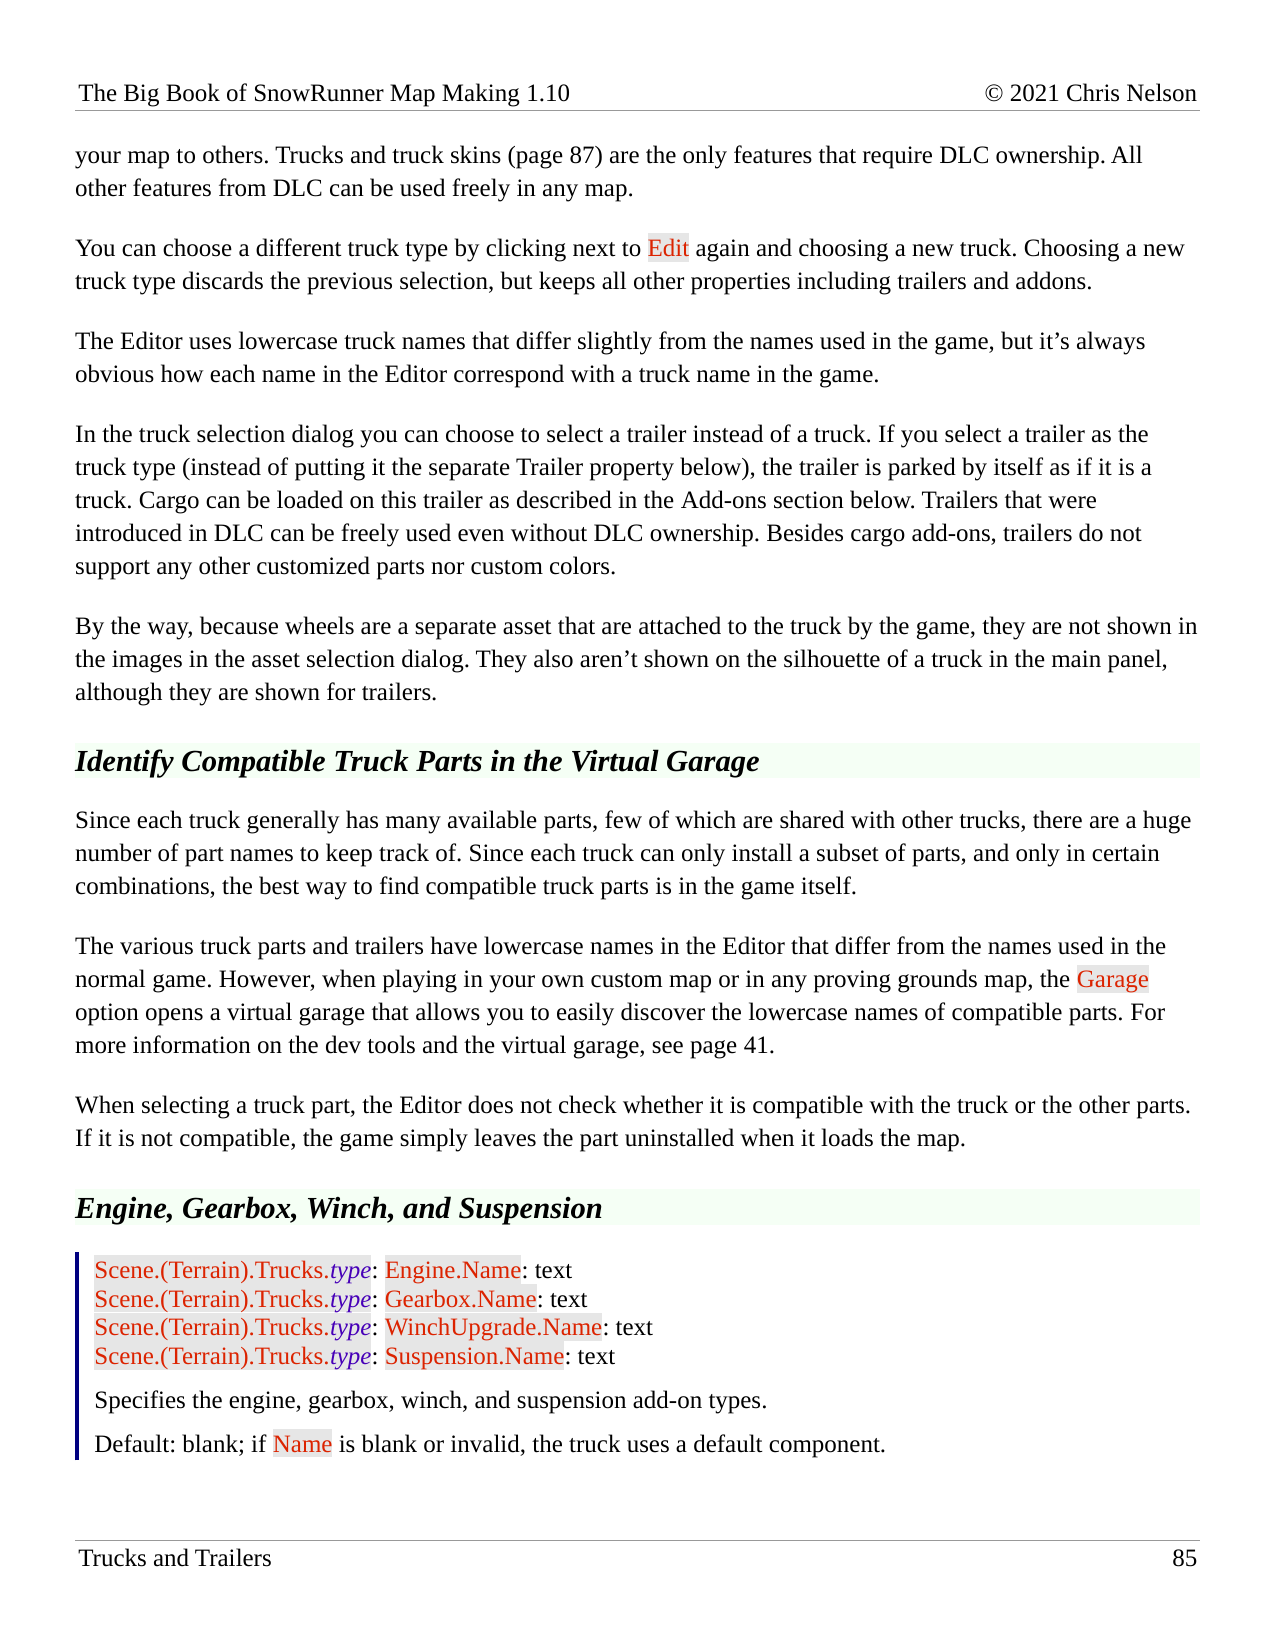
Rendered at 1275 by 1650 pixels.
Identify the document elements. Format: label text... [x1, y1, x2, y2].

text In the truck selection dialog you can choose to select a trailer instead of a truck. If you select a trailer as the truck type (instead of putting it the separate Trailer property below), the trailer is parked by itself as if it is a truck. Cargo can be loaded on this trailer as described in the Add-ons section below. Trailers that were introduced in DLC can be freely used even without DLC ownership. Besides cargo add-ons, trailers do not support any other customized parts nor custom colors. [75, 419, 1200, 580]
subtitle Engine, Gearbox, Winch, and Suspension [75, 1189, 1200, 1225]
subtitle Identify Compatible Truck Parts in the Virtual Garage [75, 743, 1200, 778]
text Since each truck generally has many available parts, few of which are shared with other trucks, there are a huge number of part names to keep track of. Since each truck can only install a subset of parts, and only in certain combinations, the best way to find compatible truck parts is in the game itself. [75, 805, 1200, 900]
text The Editor uses lowercase truck names that differ slightly from the names used in the game, but it’s always obvious how each name in the Editor correspond with a truck name in the game. [75, 326, 1200, 388]
text your map to others. Trucks and truck skins (page 87) are the only features that require DLC ownership. All other features from DLC can be used freely in any map. [75, 140, 1200, 202]
text The various truck parts and trailers have lowercase names in the Editor that differ from the names used in the normal game. However, when playing in your own custom map or in any proving grounds map, the Garage option opens a virtual garage that allows you to easily discover the lowercase names of compatible parts. For more information on the dev tools and the virtual garage, see page 41. [75, 931, 1200, 1059]
text By the way, because wheels are a separate asset that are attached to the truck by the game, they are not shown in the images in the asset selection dialog. They also aren’t shown on the silhouette of a truck in the main panel, although they are shown for trailers. [75, 611, 1200, 706]
text Specifies the engine, gearbox, winch, and suspension add-on types. [79, 1382, 1200, 1414]
text Default: blank; if Name is blank or invalid, the truck uses a default component. [79, 1426, 1200, 1460]
text Scene.(Terrain).Trucks.type: Engine.Name: text Scene.(Terrain).Trucks.type: Gearbox.Name: text Scene.(Terrain).Trucks.type: WinchUpgrade.Name: text Scene.(Terrain).Trucks.type: Suspension.Name: text [79, 1252, 1200, 1370]
text You can choose a different truck type by clicking next to Edit again and choosing a new truck. Choosing a new truck type discards the previous selection, but keeps all other properties including trailers and addons. [75, 233, 1200, 295]
text When selecting a truck part, the Editor does not check whether it is compatible with the truck or the other parts. If it is not compatible, the game simply leaves the part uninstalled when it loads the map. [75, 1091, 1200, 1152]
